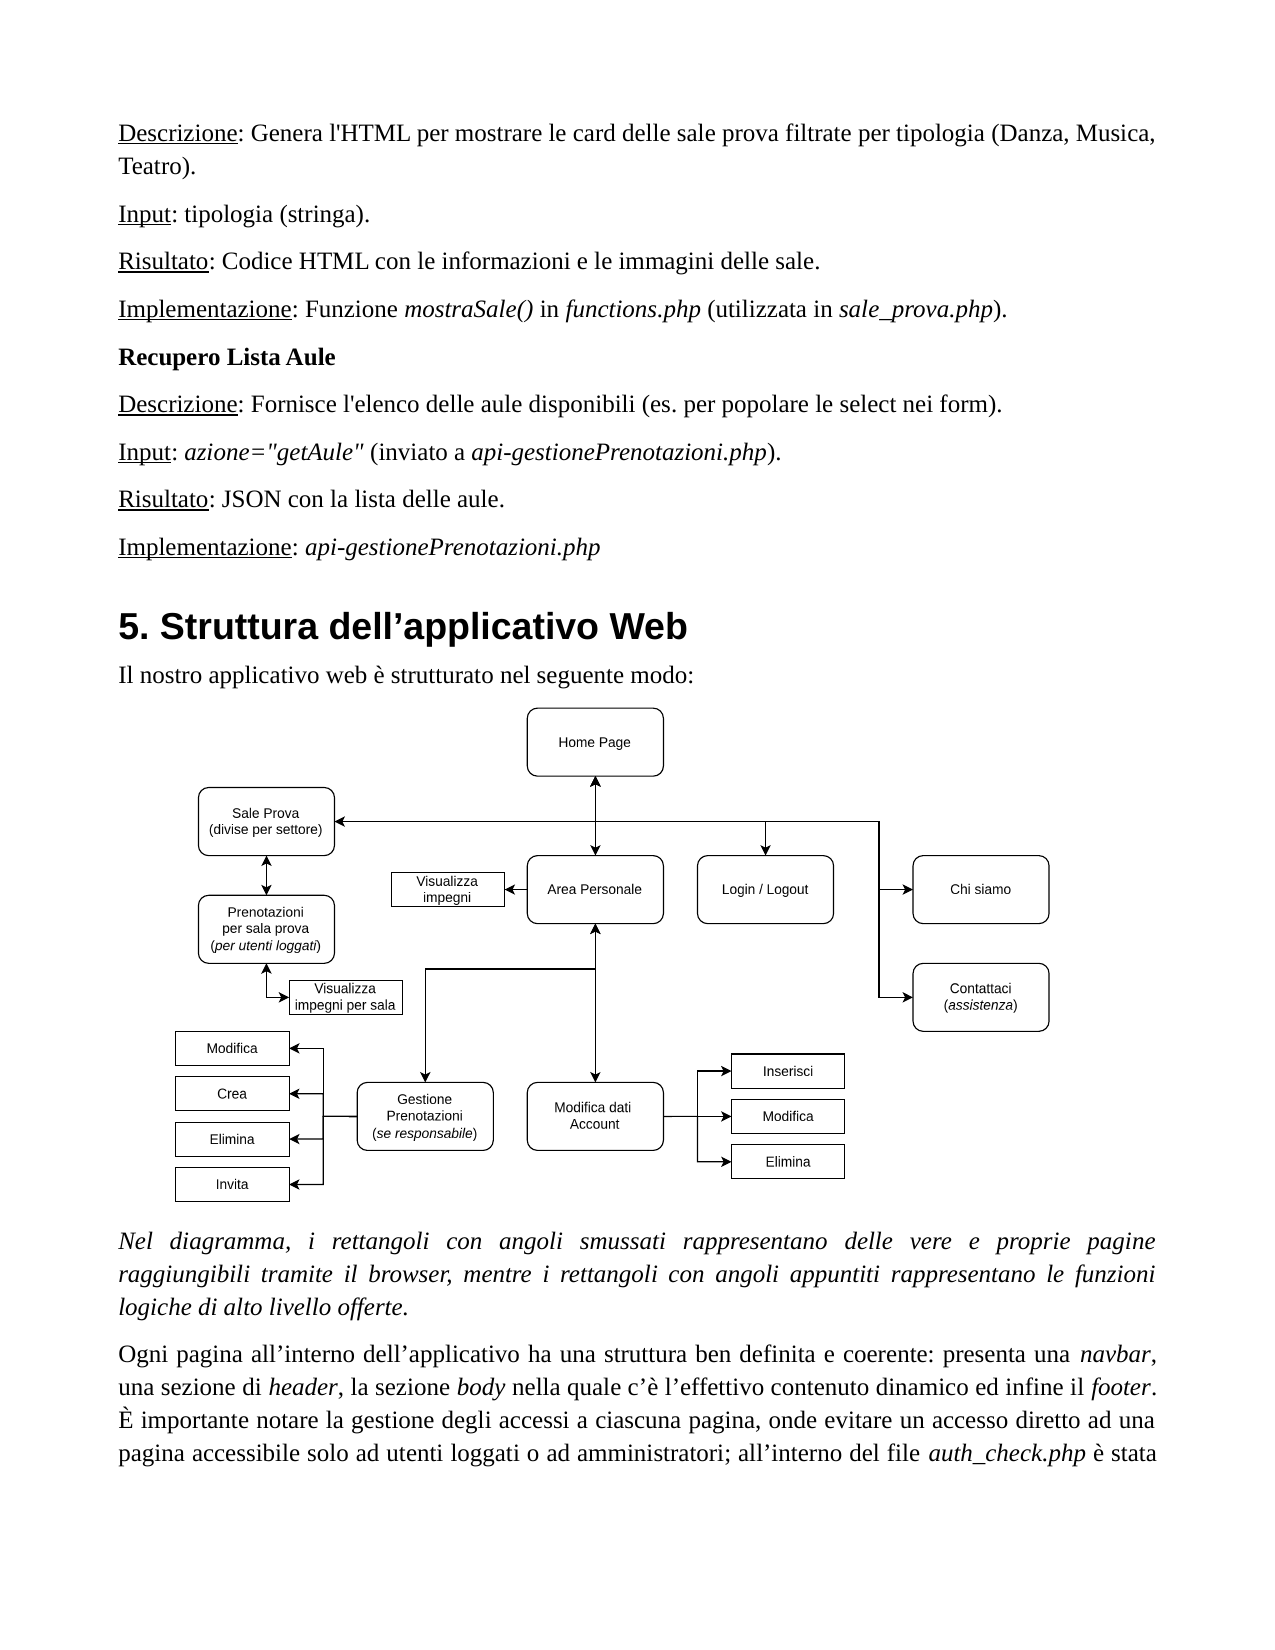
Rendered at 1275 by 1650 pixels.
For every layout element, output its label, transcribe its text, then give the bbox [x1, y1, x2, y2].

subtitle 5. Struttura dell’applicativo Web [118, 604, 1157, 648]
text Input: azione="getAule" (inviato a api-gestionePrenotazioni.php). [118, 437, 1157, 466]
text Nel diagramma, i rettangoli con angoli smussati rappresentano delle vere e proprie pagine raggiungibili tramite il browser, mentre i rettangoli con angoli appuntiti rappresentano le funzioni logiche di alto livello offerte. [118, 708, 1157, 1321]
text Implementazione: api-gestionePrenotazioni.php [118, 532, 1157, 561]
text Recupero Lista Aule [118, 342, 1157, 370]
text Descrizione: Genera l'HTML per mostrare le card delle sale prova filtrate per tipologia (Danza, Musica, Teatro). [118, 118, 1157, 180]
text Risultato: JSON con la lista delle aule. [118, 484, 1157, 513]
text Input: tipologia (stringa). [118, 199, 1157, 227]
text Implementazione: Funzione mostraSale() in functions.php (utilizzata in sale_prova.php). [118, 294, 1157, 323]
text Il nostro applicativo web è strutturato nel seguente modo: [118, 660, 1157, 689]
text Risultato: Codice HTML con le informazioni e le immagini delle sale. [118, 246, 1157, 275]
text Descrizione: Fornisce l'elenco delle aule disponibili (es. per popolare le select nei form). [118, 389, 1157, 418]
text Ogni pagina all’interno dell’applicativo ha una struttura ben definita e coerente: presenta una navbar, una sezione di header, la sezione body nella quale c’è l’effettivo contenuto dinamico ed infine il footer. È importante notare la gestione degli accessi a ciascuna pagina, onde evitare un accesso diretto ad una pagina accessibile solo ad utenti loggati o ad amministratori; all’interno del file auth_check.php è stata [118, 1339, 1157, 1467]
